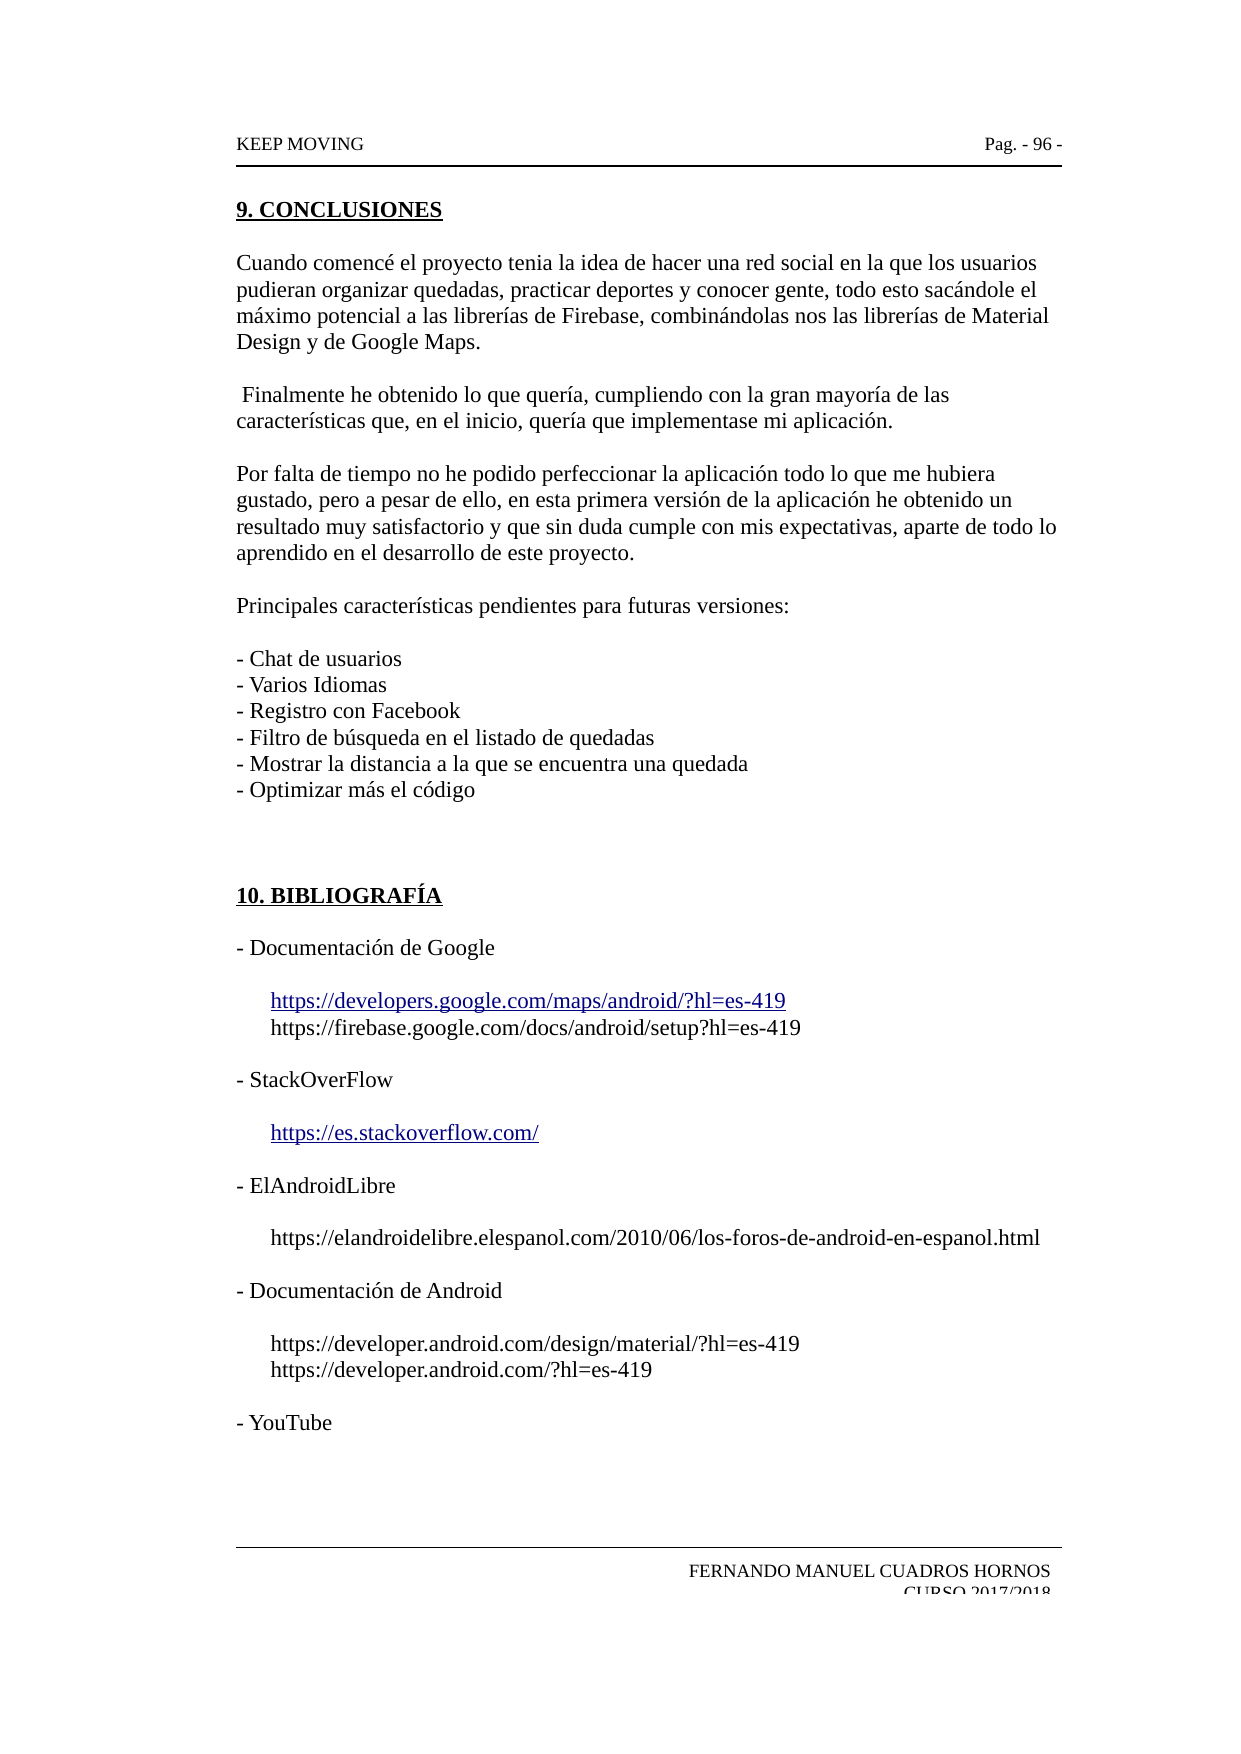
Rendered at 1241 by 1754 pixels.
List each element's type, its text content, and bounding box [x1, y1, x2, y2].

text https://elandroidelibre.elespanol.com/2010/06/los-foros-de-android-en-espanol.html [236, 1224, 1062, 1251]
text - Chat de usuarios [236, 644, 1062, 671]
text - ElAndroidLibre [236, 1172, 1062, 1198]
text - Optimizar más el código [236, 776, 1062, 803]
text - Documentación de Google [236, 934, 1062, 961]
text - Documentación de Android [236, 1277, 1062, 1303]
text - Varios Idiomas [236, 671, 1062, 697]
text 9. CONCLUSIONES [236, 197, 1062, 223]
text https://developer.android.com/design/material/?hl=es-419 [236, 1330, 1062, 1356]
text Finalmente he obtenido lo que quería, cumpliendo con la gran mayoría de las características que, en el inicio, quería que implementase mi aplicación. [236, 381, 1062, 434]
text https://firebase.google.com/docs/android/setup?hl=es-419 [236, 1013, 1062, 1040]
text - Filtro de búsqueda en el listado de quedadas [236, 724, 1062, 750]
text https://developers.google.com/maps/android/?hl=es-419 [236, 987, 1062, 1013]
text Principales características pendientes para futuras versiones: [236, 592, 1062, 618]
text https://developer.android.com/?hl=es-419 [236, 1356, 1062, 1382]
text - YouTube [236, 1409, 1062, 1435]
text Cuando comencé el proyecto tenia la idea de hacer una red social en la que los usuarios pudieran organizar quedadas, practicar deportes y conocer gente, todo esto sacándole el máximo potencial a las librerías de Firebase, combinándolas nos las librerías de Material Design y de Google Maps. [236, 249, 1062, 355]
text - StackOverFlow [236, 1066, 1062, 1093]
text 10. BIBLIOGRAFÍA [236, 882, 1062, 908]
text https://es.stackoverflow.com/ [236, 1119, 1062, 1145]
text - Mostrar la distancia a la que se encuentra una quedada [236, 750, 1062, 776]
text Por falta de tiempo no he podido perfeccionar la aplicación todo lo que me hubiera gustado, pero a pesar de ello, en esta primera versión de la aplicación he obtenido un resultado muy satisfactorio y que sin duda cumple con mis expectativas, aparte de todo lo aprendido en el desarrollo de este proyecto. [236, 460, 1062, 566]
text - Registro con Facebook [236, 697, 1062, 724]
